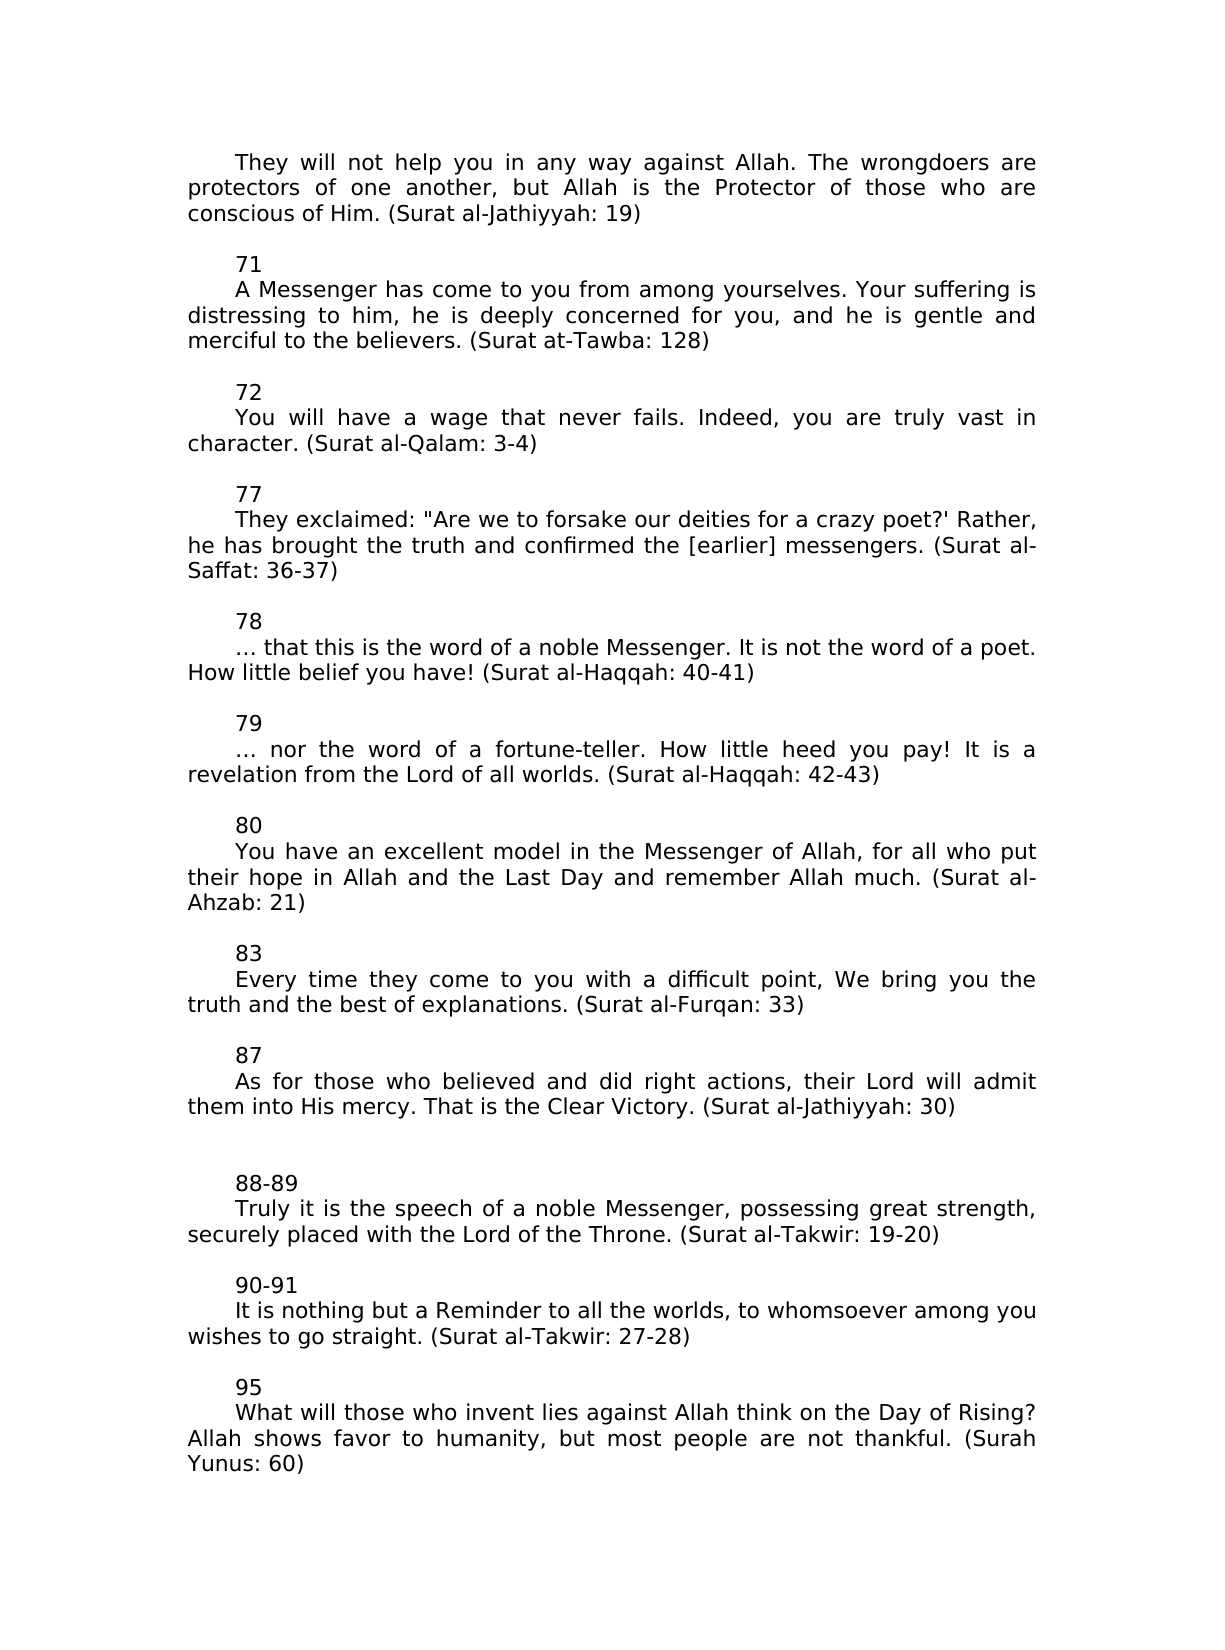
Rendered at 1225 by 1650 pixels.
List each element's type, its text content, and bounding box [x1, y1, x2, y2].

text 80 [187, 813, 1037, 839]
text 83 [187, 941, 1037, 967]
text 79 [187, 711, 1037, 737]
text 77 [187, 482, 1037, 507]
text They exclaimed: "Are we to forsake our deities for a crazy poet?' Rather, he has brought the truth and confirmed the [earlier] messengers. (Surat al-Saffat: 36-37) [187, 507, 1037, 584]
text It is nothing but a Reminder to all the worlds, to whomsoever among you wishes to go straight. (Surat al-Takwir: 27-28) [187, 1298, 1037, 1349]
text 78 [187, 609, 1037, 635]
text They will not help you in any way against Allah. The wrongdoers are protectors of one another, but Allah is the Protector of those who are conscious of Him. (Surat al-Jathiyyah: 19) [187, 150, 1037, 227]
text Truly it is the speech of a noble Messenger, possessing great strength, securely placed with the Lord of the Throne. (Surat al-Takwir: 19-20) [187, 1196, 1037, 1247]
text As for those who believed and did right actions, their Lord will admit them into His mercy. That is the Clear Victory. (Surat al-Jathiyyah: 30) [187, 1069, 1037, 1120]
text … nor the word of a fortune-teller. How little heed you pay! It is a revelation from the Lord of all worlds. (Surat al-Haqqah: 42-43) [187, 737, 1037, 788]
text … that this is the word of a noble Messenger. It is not the word of a poet. How little belief you have! (Surat al-Haqqah: 40-41) [187, 635, 1037, 686]
text 95 [187, 1375, 1037, 1401]
text What will those who invent lies against Allah think on the Day of Rising? Allah shows favor to humanity, but most people are not thankful. (Surah Yunus: 60) [187, 1401, 1037, 1477]
text 71 [187, 252, 1037, 278]
text A Messenger has come to you from among yourselves. Your suffering is distressing to him, he is deeply concerned for you, and he is gentle and merciful to the believers. (Surat at-Tawba: 128) [187, 278, 1037, 354]
text Every time they come to you with a difficult point, We bring you the truth and the best of explanations. (Surat al-Furqan: 33) [187, 967, 1037, 1018]
text You have an excellent model in the Messenger of Allah, for all who put their hope in Allah and the Last Day and remember Allah much. (Surat al-Ahzab: 21) [187, 839, 1037, 916]
text 90-91 [187, 1273, 1037, 1298]
text 88-89 [187, 1171, 1037, 1196]
text 72 [187, 380, 1037, 405]
text 87 [187, 1043, 1037, 1069]
text You will have a wage that never fails. Indeed, you are truly vast in character. (Surat al-Qalam: 3-4) [187, 405, 1037, 456]
